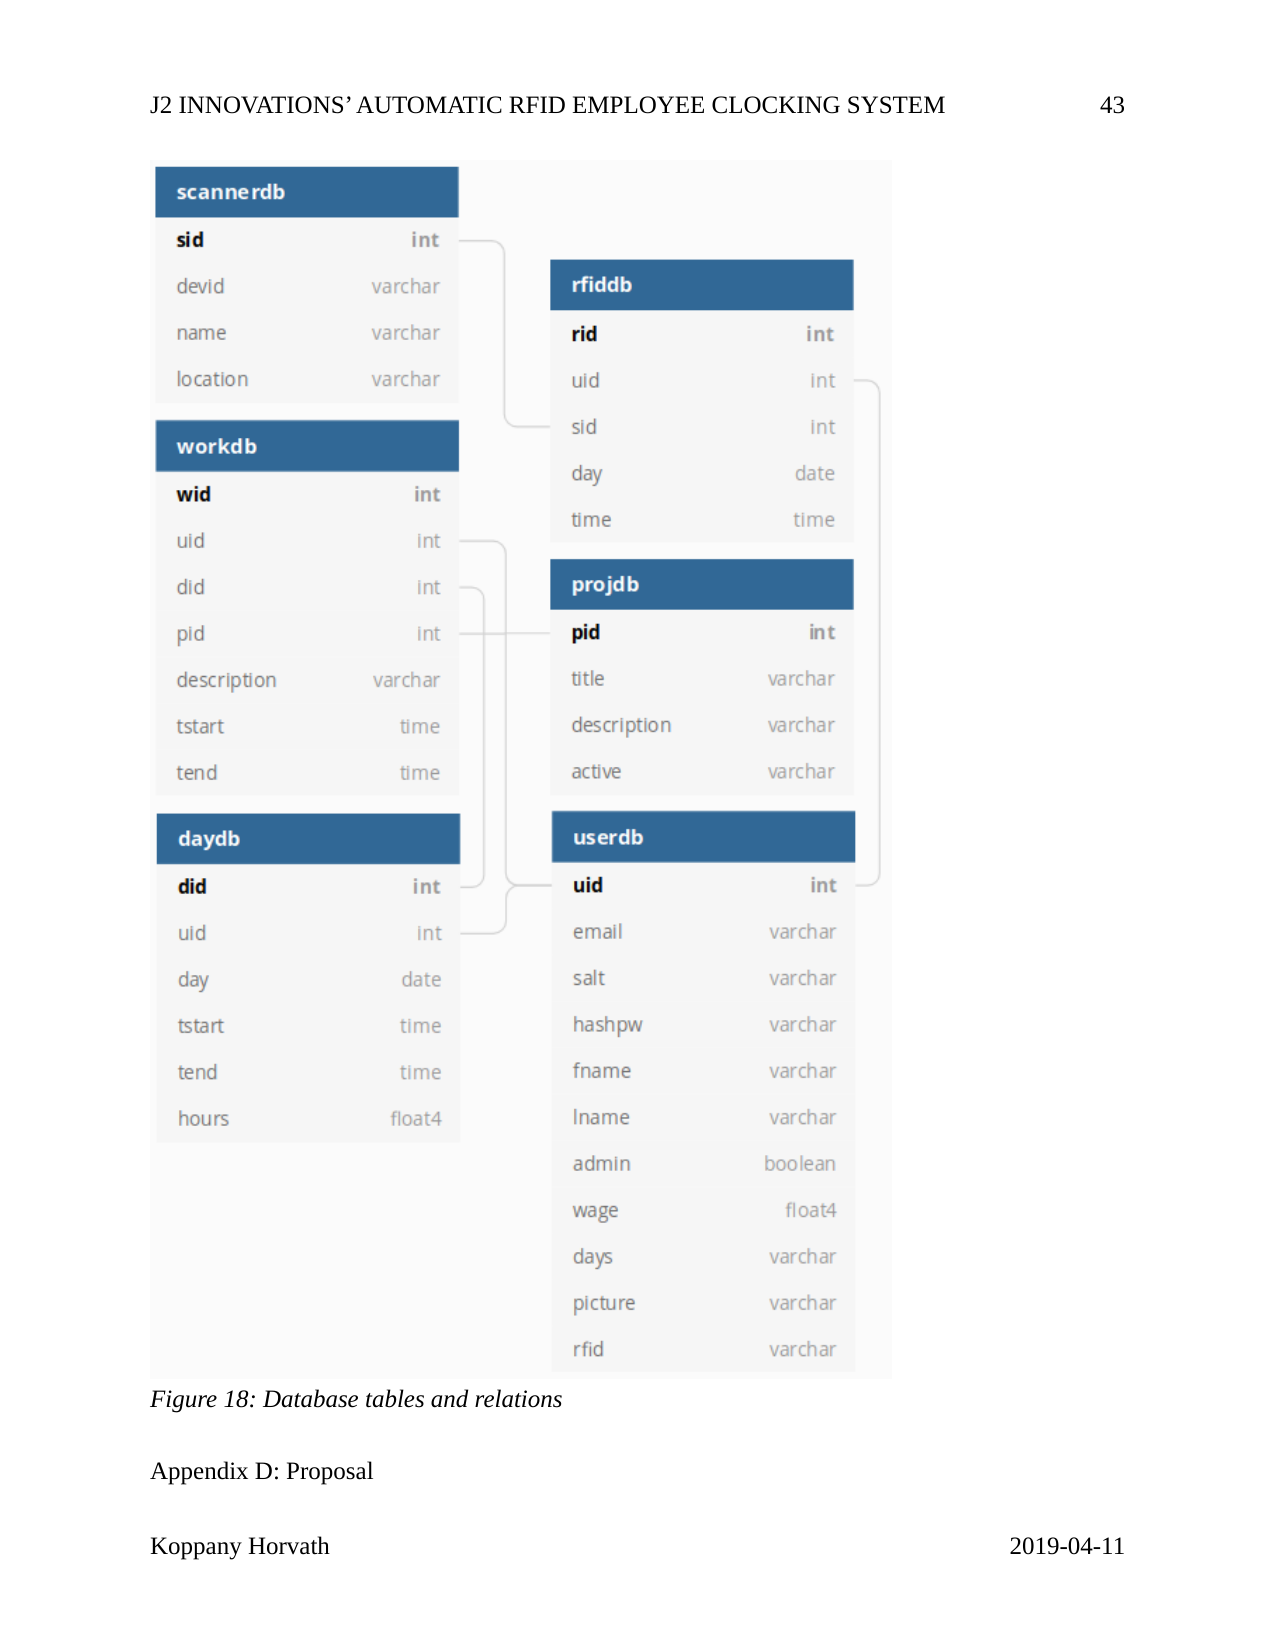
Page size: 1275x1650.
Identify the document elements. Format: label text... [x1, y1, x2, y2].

text Figure 18: Database tables and relations [150, 1379, 892, 1413]
text Appendix D: Proposal [150, 1456, 1125, 1485]
picture [150, 160, 892, 1379]
